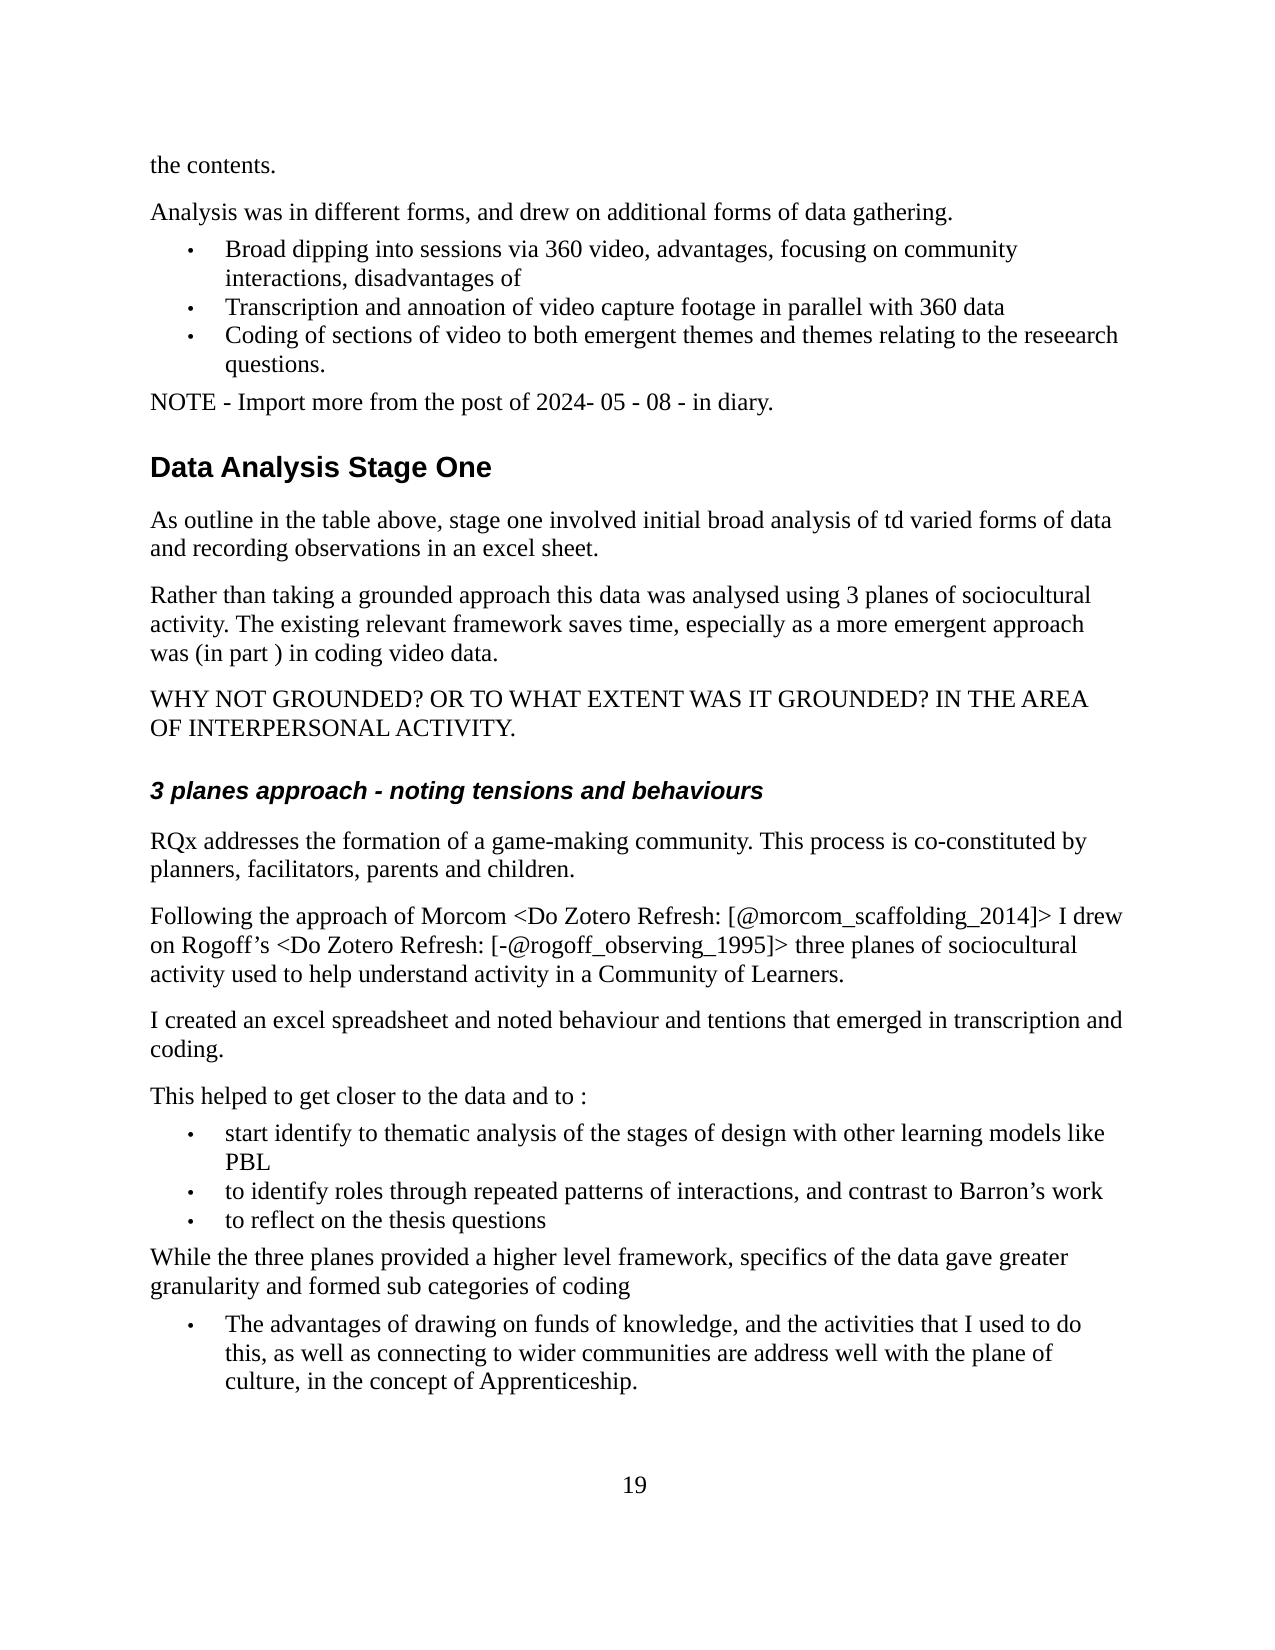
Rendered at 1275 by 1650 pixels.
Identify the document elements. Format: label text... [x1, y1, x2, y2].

list start identify to thematic analysis of the stages of design with other learning models like PBL [187, 1118, 1125, 1176]
text As outline in the table above, stage one involved initial broad analysis of td varied forms of data and recording observations in an excel sheet. [150, 505, 1125, 562]
text the contents. [150, 150, 1125, 179]
text I created an excel spreadsheet and noted behaviour and tentions that emerged in transcription and coding. [150, 1005, 1125, 1063]
list The advantages of drawing on funds of knowledge, and the activities that I used to do this, as well as connecting to wider communities are address well with the plane of culture, in the concept of Apprenticeship. [187, 1309, 1125, 1395]
list Transcription and annoation of video capture footage in parallel with 360 data [187, 292, 1125, 321]
text Rather than taking a grounded approach this data was analysed using 3 planes of sociocultural activity. The existing relevant framework saves time, especially as a more emergent approach was (in part ) in coding video data. [150, 580, 1125, 666]
text WHY NOT GROUNDED? OR TO WHAT EXTENT WAS IT GROUNDED? IN THE AREA OF INTERPERSONAL ACTIVITY. [150, 684, 1125, 742]
list to identify roles through repeated patterns of interactions, and contrast to Barron’s work [187, 1176, 1125, 1205]
text NOTE - Import more from the post of 2024- 05 - 08 - in diary. [150, 387, 1125, 416]
list Coding of sections of video to both emergent themes and themes relating to the reseearch questions. [187, 321, 1125, 378]
list to reflect on the thesis questions [187, 1205, 1125, 1233]
text This helped to get closer to the data and to : [150, 1081, 1125, 1109]
list Broad dipping into sessions via 360 video, advantages, focusing on community interactions, disadvantages of [187, 234, 1125, 292]
subtitle 3 planes approach - noting tensions and behaviours [150, 776, 1125, 804]
text Analysis was in different forms, and drew on additional forms of data gathering. [150, 197, 1125, 225]
subtitle Data Analysis Stage One [150, 450, 1125, 483]
text While the three planes provided a higher level framework, specifics of the data gave greater granularity and formed sub categories of coding [150, 1242, 1125, 1300]
text RQx addresses the formation of a game-making community. This process is co-constituted by planners, facilitators, parents and children. [150, 826, 1125, 883]
text Following the approach of Morcom <Do Zotero Refresh: [@morcom_scaffolding_2014]> I drew on Rogoff’s <Do Zotero Refresh: [-@rogoff_observing_1995]> three planes of sociocultural activity used to help understand activity in a Community of Learners. [150, 901, 1125, 987]
